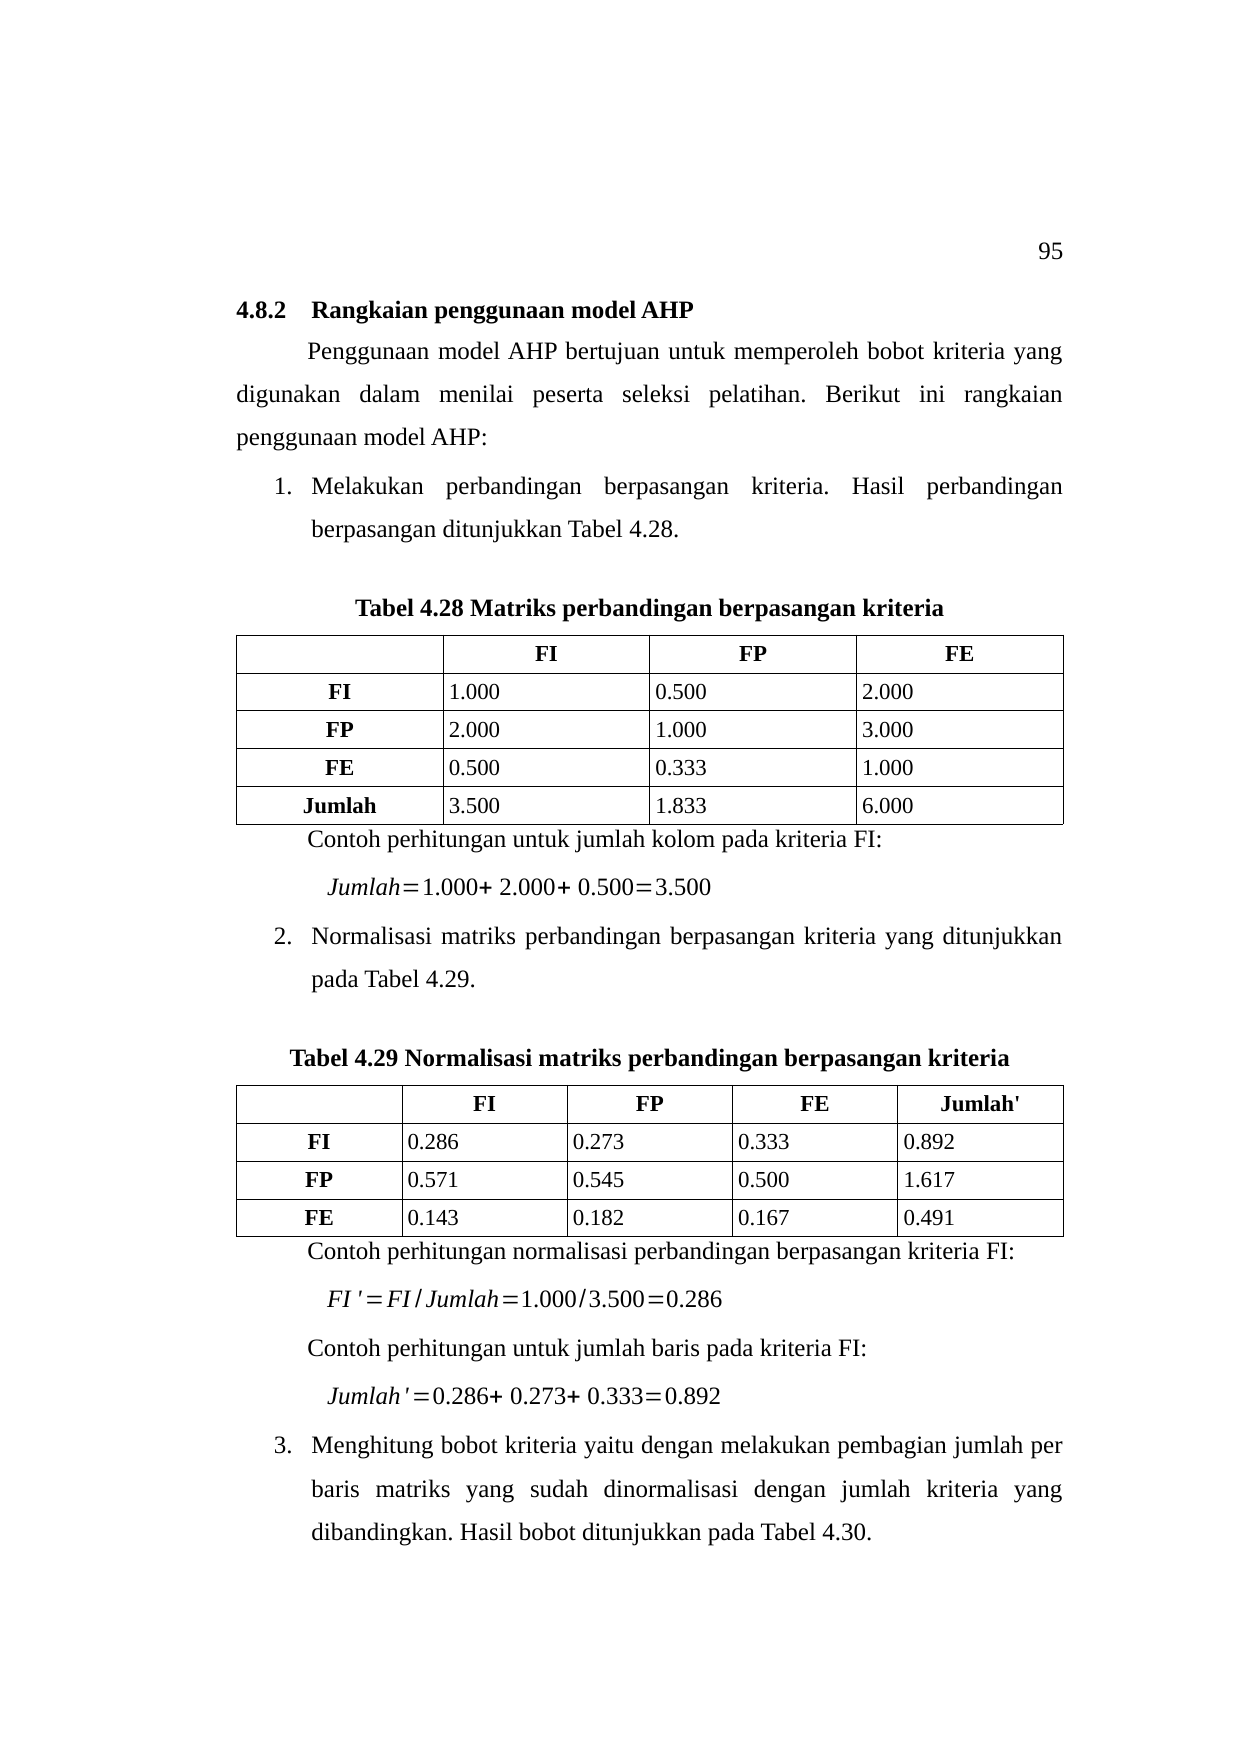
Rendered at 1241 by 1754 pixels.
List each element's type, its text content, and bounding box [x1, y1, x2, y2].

table_cell 0.333 [733, 1124, 897, 1161]
table_header FI [403, 1086, 567, 1123]
table_cell 0.571 [403, 1162, 567, 1198]
list Melakukan perbandingan berpasangan kriteria. Hasil perbandingan berpasangan ditunjukkan Tabel 4.28. [274, 471, 1063, 543]
table_cell 0.333 [650, 749, 856, 786]
table_cell 0.167 [733, 1200, 897, 1236]
table_cell FE [237, 1200, 402, 1236]
table_cell 0.143 [403, 1200, 567, 1236]
table_header FE [733, 1086, 897, 1123]
table_cell 6.000 [857, 787, 1063, 824]
table_header FP [568, 1086, 732, 1123]
table_cell FP [237, 1162, 402, 1198]
table_header FP [650, 636, 856, 672]
table_cell 3.500 [444, 787, 649, 824]
table_cell 1.000 [650, 711, 856, 748]
table_cell FP [237, 711, 443, 748]
text Tabel 4.29 Normalisasi matriks perbandingan berpasangan kriteria [236, 1043, 1063, 1072]
table_cell FE [237, 749, 443, 786]
table_cell 1.833 [650, 787, 856, 824]
table_header [237, 1086, 402, 1123]
table_cell 0.491 [898, 1200, 1063, 1236]
table_cell Jumlah [237, 787, 443, 824]
table_cell 3.000 [857, 711, 1063, 748]
table_cell 0.500 [650, 674, 856, 710]
table_cell FI [237, 1124, 402, 1161]
table_cell 0.545 [568, 1162, 732, 1198]
table_cell 0.500 [733, 1162, 897, 1198]
table_cell 0.892 [898, 1124, 1063, 1161]
list Normalisasi matriks perbandingan berpasangan kriteria yang ditunjukkan pada Tabel 4.29. [274, 921, 1063, 993]
text Contoh perhitungan normalisasi perbandingan berpasangan kriteria FI: [236, 1237, 1063, 1265]
table_cell 0.273 [568, 1124, 732, 1161]
text Contoh perhitungan untuk jumlah kolom pada kriteria FI: [236, 825, 1063, 853]
table_cell 0.500 [444, 749, 649, 786]
table_header [237, 636, 443, 672]
table_cell 0.182 [568, 1200, 732, 1236]
table_header Jumlah' [898, 1086, 1063, 1123]
table_cell 1.000 [444, 674, 649, 710]
table_header FE [857, 636, 1063, 672]
table_cell FI [237, 674, 443, 710]
text Penggunaan model AHP bertujuan untuk memperoleh bobot kriteria yang digunakan dalam menilai peserta seleksi pelatihan. Berikut ini rangkaian penggunaan model AHP: [236, 336, 1063, 451]
table_cell 1.617 [898, 1162, 1063, 1198]
table_cell 2.000 [857, 674, 1063, 710]
table_cell 0.286 [403, 1124, 567, 1161]
table_header FI [444, 636, 649, 672]
text Tabel 4.28 Matriks perbandingan berpasangan kriteria [236, 593, 1063, 622]
table_cell 1.000 [857, 749, 1063, 786]
subtitle Rangkaian penggunaan model AHP [236, 295, 1063, 324]
text Contoh perhitungan untuk jumlah baris pada kriteria FI: [236, 1333, 1063, 1362]
list Menghitung bobot kriteria yaitu dengan melakukan pembagian jumlah per baris matriks yang sudah dinormalisasi dengan jumlah kriteria yang dibandingkan. Hasil bobot ditunjukkan pada Tabel 4.30. [274, 1431, 1063, 1546]
table_cell 2.000 [444, 711, 649, 748]
